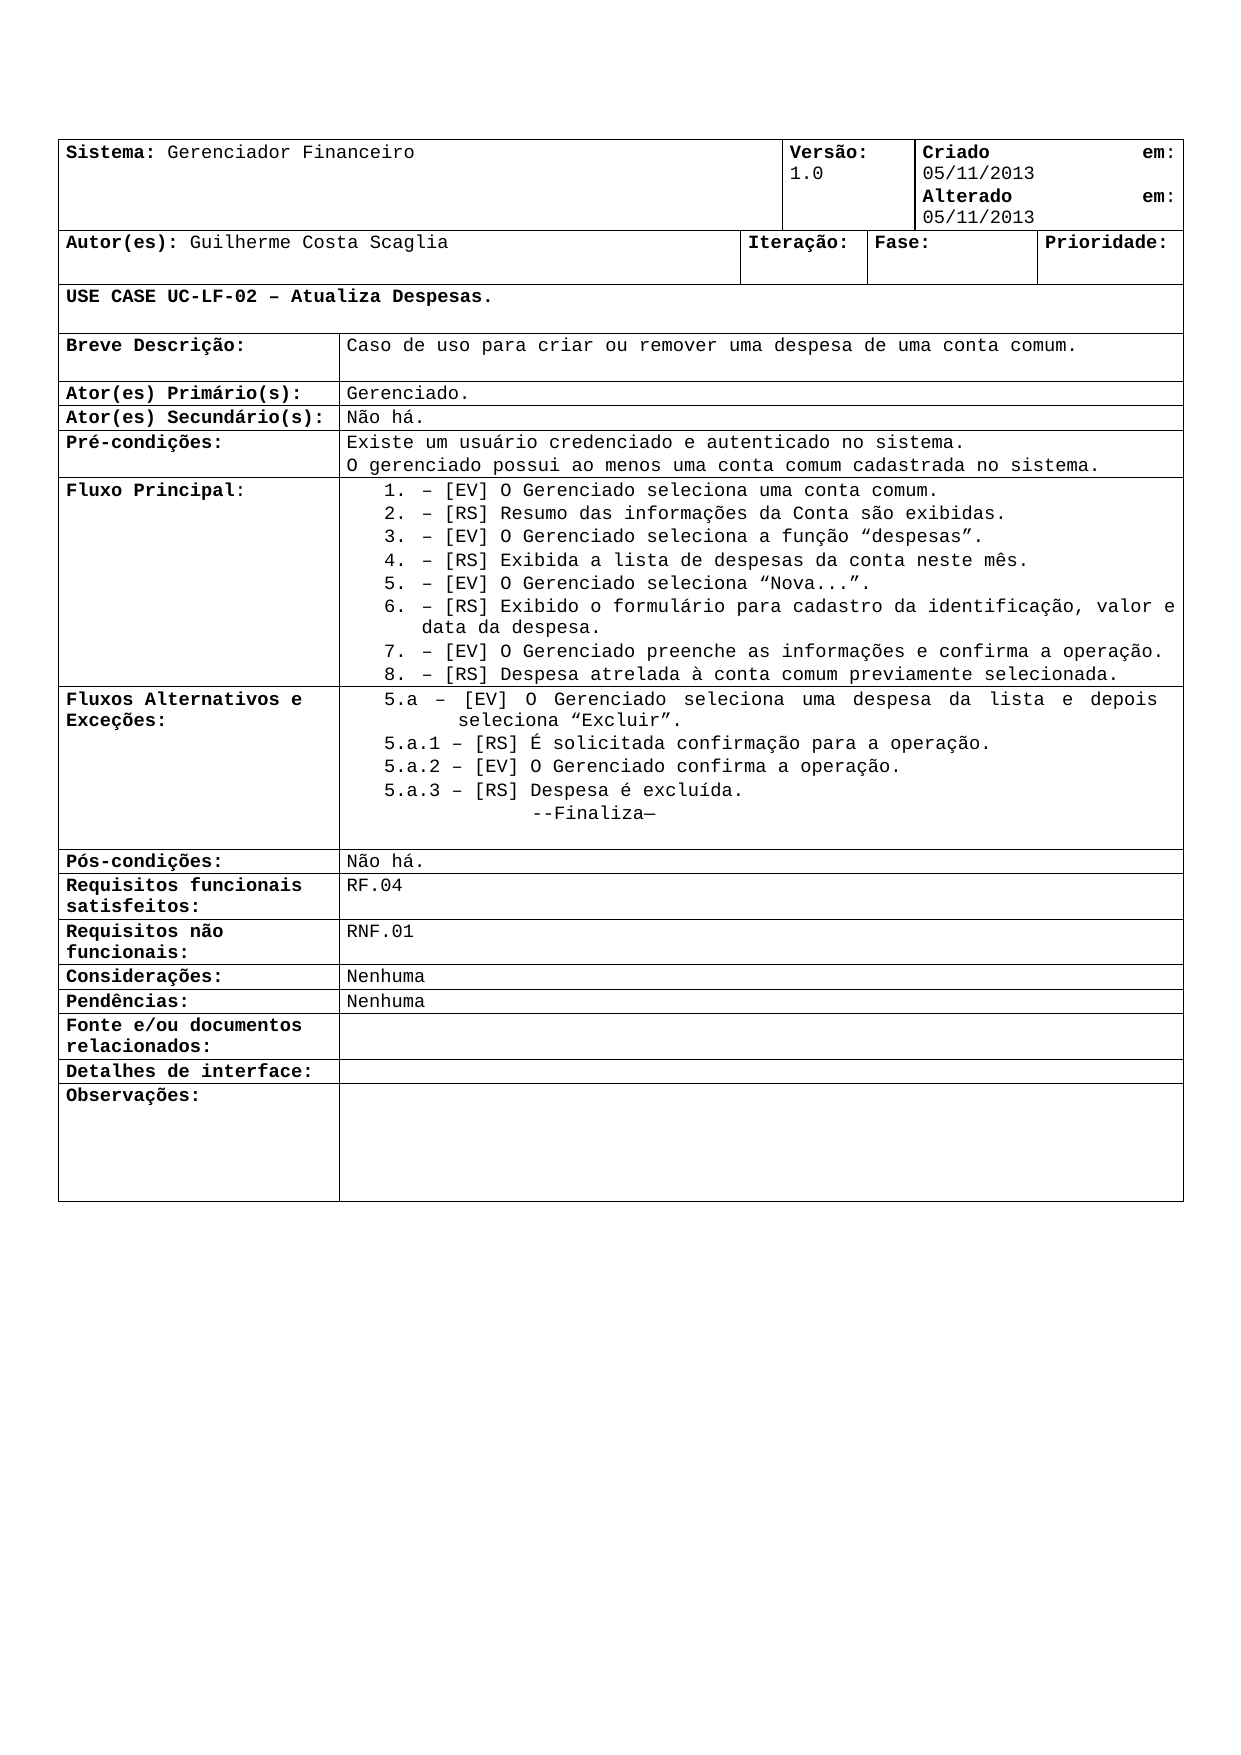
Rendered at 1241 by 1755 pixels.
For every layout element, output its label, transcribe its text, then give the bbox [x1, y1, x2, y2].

table_cell Existe um usuário credenciado e autenticado no sistema. O gerenciado possui ao menos uma conta comum cadastrada no sistema. [340, 431, 1183, 477]
table_cell Ator(es) Primário(s): [59, 382, 339, 405]
table_cell RNF.01 [340, 920, 1183, 964]
table_cell [340, 1060, 1183, 1083]
table_cell Fluxo Principal: [59, 478, 339, 686]
table_cell Prioridade: [1038, 231, 1183, 284]
table_cell Autor(es): Guilherme Costa Scaglia [59, 231, 740, 284]
table_cell [340, 1084, 1183, 1201]
table_cell Fluxos Alternativos e Exceções: [59, 687, 339, 848]
table_cell Nenhuma [340, 965, 1183, 988]
table_cell Nenhuma [340, 990, 1183, 1013]
table_cell Pendências: [59, 990, 339, 1013]
table_cell Breve Descrição: [59, 334, 339, 381]
table_cell USE CASE UC-LF-02 – Atualiza Despesas. [59, 285, 1183, 333]
table_cell Considerações: [59, 965, 339, 988]
table_cell Fase: [868, 231, 1037, 284]
table_header Sistema: Gerenciador Financeiro [59, 140, 782, 229]
table_cell Requisitos não funcionais: [59, 920, 339, 964]
table_cell Ator(es) Secundário(s): [59, 406, 339, 429]
table_cell Iteração: [741, 231, 867, 284]
table_cell Requisitos funcionais satisfeitos: [59, 874, 339, 918]
table_cell Pré-condições: [59, 431, 339, 477]
table_cell 5.a – [EV] O Gerenciado seleciona uma despesa da lista e depois seleciona “Excluir”. 5.a.1 – [RS] É solicitada confirmação para a operação. 5.a.2 – [EV] O Gerenciado confirma a operação. 5.a.3 – [RS] Despesa é excluída. --Finaliza— [340, 687, 1183, 848]
table_cell Caso de uso para criar ou remover uma despesa de uma conta comum. [340, 334, 1183, 381]
table_cell Pós-condições: [59, 850, 339, 873]
table_cell Não há. [340, 406, 1183, 429]
table_cell RF.04 [340, 874, 1183, 918]
table_cell Observações: [59, 1084, 339, 1201]
table_cell – [EV] O Gerenciado seleciona uma conta comum. – [RS] Resumo das informações da Conta são exibidas. – [EV] O Gerenciado seleciona a função “despesas”. – [RS] Exibida a lista de despesas da conta neste mês. – [EV] O Gerenciado seleciona “Nova...”. – [RS] Exibido o formulário para cadastro da identificação, valor e data da despesa. – [EV] O Gerenciado preenche as informações e confirma a operação. – [RS] Despesa atrelada à conta comum previamente selecionada. [340, 478, 1183, 686]
table_cell [340, 1014, 1183, 1058]
table_cell Fonte e/ou documentos relacionados: [59, 1014, 339, 1058]
table_header Versão: 1.0 [783, 140, 914, 229]
table_cell Detalhes de interface: [59, 1060, 339, 1083]
table_cell Gerenciado. [340, 382, 1183, 405]
table_cell Não há. [340, 850, 1183, 873]
table_header Criado em: 05/11/2013 Alterado em: 05/11/2013 [916, 140, 1183, 229]
